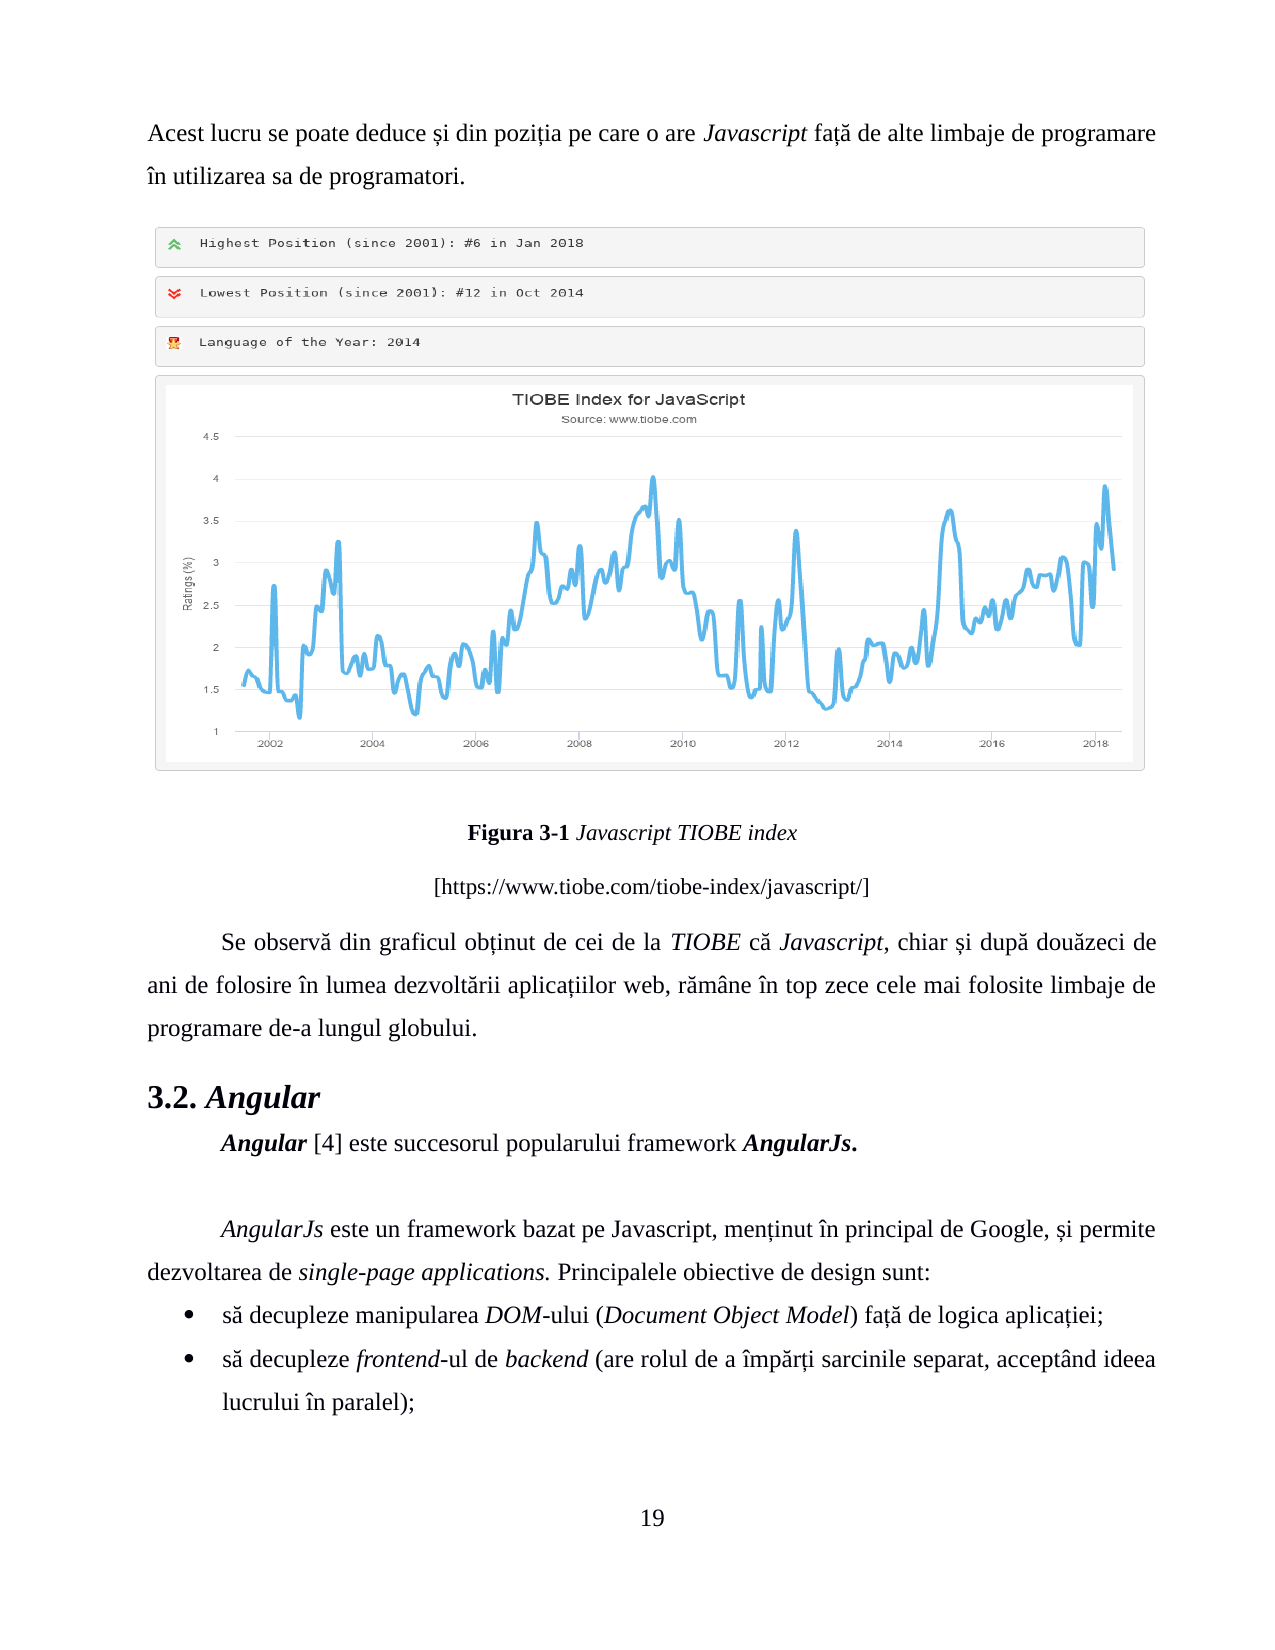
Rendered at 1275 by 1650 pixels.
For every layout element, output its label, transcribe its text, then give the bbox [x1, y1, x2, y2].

text Figura 3-1 Javascript TIOBE index [147, 777, 1157, 845]
text Se observă din graficul obținut de cei de la TIOBE că Javascript, chiar și după douăzeci de ani de folosire în lumea dezvoltării aplicațiilor web, rămâne în top zece cele mai folosite limbaje de programare de-a lungul globului. [147, 927, 1157, 1042]
text AngularJs este un framework bazat pe Javascript, menținut în principal de Google, și permite dezvoltarea de single-page applications. Principalele obiective de design sunt: [147, 1214, 1157, 1286]
list să decupleze frontend-ul de backend (are rolul de a împărți sarcinile separat, acceptând ideea lucrului în paralel); [184, 1344, 1157, 1416]
list să decupleze manipularea DOM-ului (Document Object Model) față de logica aplicației; [184, 1301, 1157, 1329]
text [https://www.tiobe.com/tiobe-index/javascript/] [147, 873, 1157, 899]
picture [147, 219, 1157, 777]
text Angular [4] este succesorul popularului framework AngularJs. [147, 1128, 1157, 1157]
subtitle 3.2. Angular [147, 1077, 1157, 1116]
text Acest lucru se poate deduce și din poziția pe care o are Javascript față de alte limbaje de programare în utilizarea sa de programatori. [147, 118, 1157, 190]
